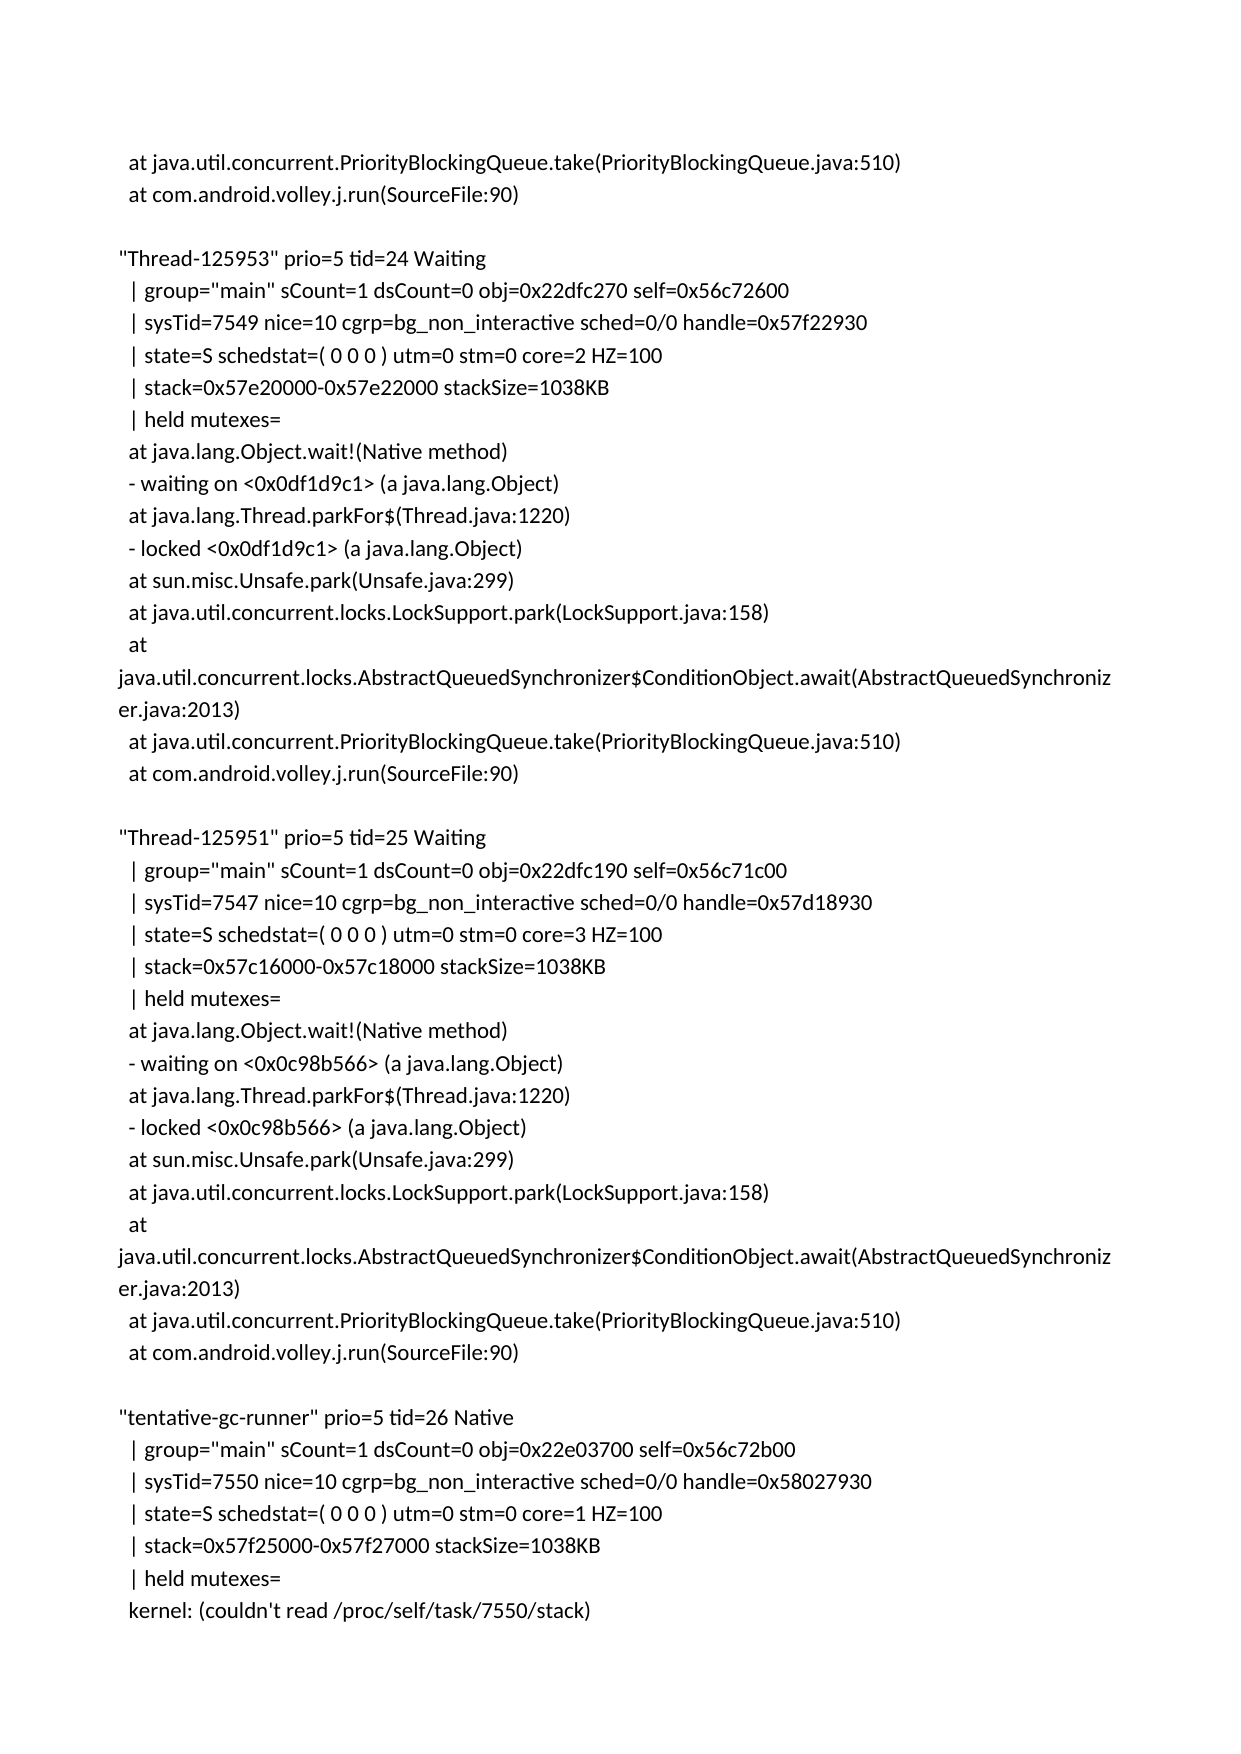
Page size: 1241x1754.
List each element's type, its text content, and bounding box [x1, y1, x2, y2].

text at com.android.volley.j.run(SourceFile:90) [118, 1338, 1122, 1367]
text at com.android.volley.j.run(SourceFile:90) [118, 180, 1122, 208]
text at java.lang.Object.wait!(Native method) [118, 437, 1122, 465]
text at java.util.concurrent.PriorityBlockingQueue.take(PriorityBlockingQueue.java:510) [118, 727, 1122, 755]
text - locked <0x0df1d9c1> (a java.lang.Object) [118, 534, 1122, 562]
text | group="main" sCount=1 dsCount=0 obj=0x22e03700 self=0x56c72b00 [118, 1435, 1122, 1463]
text at java.lang.Thread.parkFor$(Thread.java:1220) [118, 502, 1122, 530]
text | group="main" sCount=1 dsCount=0 obj=0x22dfc190 self=0x56c71c00 [118, 856, 1122, 884]
text at java.util.concurrent.locks.LockSupport.park(LockSupport.java:158) [118, 1178, 1122, 1206]
text | sysTid=7547 nice=10 cgrp=bg_non_interactive sched=0/0 handle=0x57d18930 [118, 888, 1122, 916]
text at java.util.concurrent.locks.AbstractQueuedSynchronizer$ConditionObject.await(AbstractQueuedSynchronizer.java:2013) [118, 1210, 1122, 1302]
text | sysTid=7550 nice=10 cgrp=bg_non_interactive sched=0/0 handle=0x58027930 [118, 1467, 1122, 1495]
text | group="main" sCount=1 dsCount=0 obj=0x22dfc270 self=0x56c72600 [118, 276, 1122, 304]
text "tentative-gc-runner" prio=5 tid=26 Native [118, 1403, 1122, 1431]
text at com.android.volley.j.run(SourceFile:90) [118, 759, 1122, 787]
text at sun.misc.Unsafe.park(Unsafe.java:299) [118, 1145, 1122, 1173]
text | sysTid=7549 nice=10 cgrp=bg_non_interactive sched=0/0 handle=0x57f22930 [118, 308, 1122, 337]
text at sun.misc.Unsafe.park(Unsafe.java:299) [118, 566, 1122, 594]
text | stack=0x57f25000-0x57f27000 stackSize=1038KB [118, 1532, 1122, 1560]
text | state=S schedstat=( 0 0 0 ) utm=0 stm=0 core=2 HZ=100 [118, 341, 1122, 369]
text | state=S schedstat=( 0 0 0 ) utm=0 stm=0 core=3 HZ=100 [118, 920, 1122, 948]
text | stack=0x57c16000-0x57c18000 stackSize=1038KB [118, 952, 1122, 980]
text | stack=0x57e20000-0x57e22000 stackSize=1038KB [118, 373, 1122, 401]
text "Thread-125951" prio=5 tid=25 Waiting [118, 823, 1122, 852]
text - waiting on <0x0df1d9c1> (a java.lang.Object) [118, 469, 1122, 497]
text | held mutexes= [118, 984, 1122, 1012]
text at java.lang.Object.wait!(Native method) [118, 1017, 1122, 1045]
text "Thread-125953" prio=5 tid=24 Waiting [118, 244, 1122, 272]
text at java.util.concurrent.PriorityBlockingQueue.take(PriorityBlockingQueue.java:510) [118, 1306, 1122, 1334]
text | state=S schedstat=( 0 0 0 ) utm=0 stm=0 core=1 HZ=100 [118, 1499, 1122, 1527]
text at java.lang.Thread.parkFor$(Thread.java:1220) [118, 1081, 1122, 1109]
text at java.util.concurrent.locks.AbstractQueuedSynchronizer$ConditionObject.await(AbstractQueuedSynchronizer.java:2013) [118, 630, 1122, 723]
text - waiting on <0x0c98b566> (a java.lang.Object) [118, 1049, 1122, 1077]
text at java.util.concurrent.locks.LockSupport.park(LockSupport.java:158) [118, 598, 1122, 626]
text at java.util.concurrent.PriorityBlockingQueue.take(PriorityBlockingQueue.java:510) [118, 148, 1122, 176]
text kernel: (couldn't read /proc/self/task/7550/stack) [118, 1596, 1122, 1624]
text | held mutexes= [118, 1564, 1122, 1592]
text | held mutexes= [118, 405, 1122, 433]
text - locked <0x0c98b566> (a java.lang.Object) [118, 1113, 1122, 1141]
